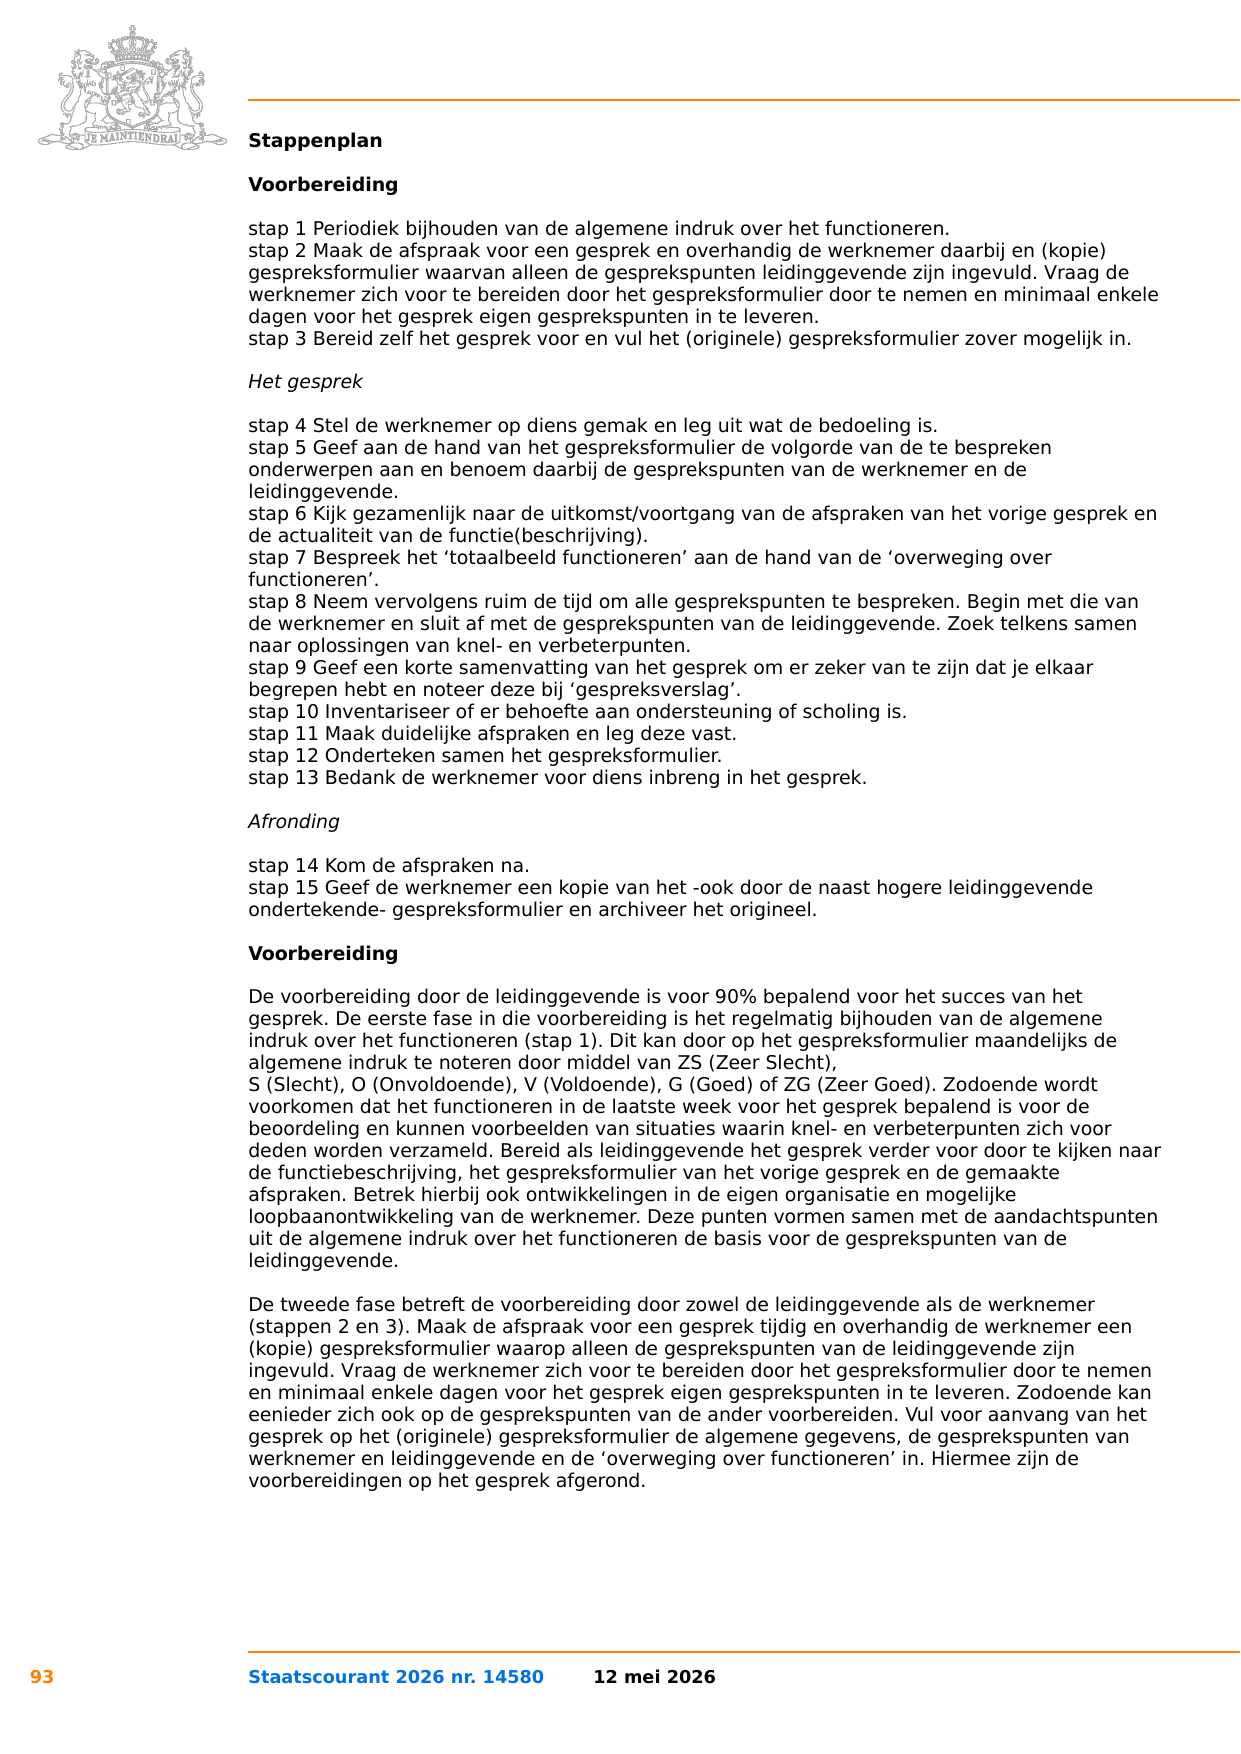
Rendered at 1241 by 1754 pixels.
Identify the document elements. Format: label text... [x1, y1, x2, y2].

text stap 7 Bespreek het ‘totaalbeeld functioneren’ aan de hand van de ‘overweging over functioneren’. [248, 547, 1163, 591]
text stap 6 Kijk gezamenlijk naar de uitkomst/voortgang van de afspraken van het vorige gesprek en de actualiteit van de functie(beschrijving). [248, 503, 1163, 547]
text stap 14 Kom de afspraken na. [248, 854, 1163, 877]
text stap 3 Bereid zelf het gesprek voor en vul het (originele) gespreksformulier zover mogelijk in. [248, 327, 1163, 349]
text stap 9 Geef een korte samenvatting van het gesprek om er zeker van te zijn dat je elkaar begrepen hebt en noteer deze bij ‘gespreksverslag’. [248, 657, 1163, 701]
subtitle Voorbereiding [248, 174, 1163, 196]
text stap 12 Onderteken samen het gespreksformulier. [248, 745, 1163, 767]
text stap 2 Maak de afspraak voor een gesprek en overhandig de werknemer daarbij en (kopie) gespreksformulier waarvan alleen de gesprekspunten leidinggevende zijn ingevuld. Vraag de werknemer zich voor te bereiden door het gespreksformulier door te nemen en minimaal enkele dagen voor het gesprek eigen gesprekspunten in te leveren. [248, 239, 1163, 327]
text stap 4 Stel de werknemer op diens gemak en leg uit wat de bedoeling is. [248, 415, 1163, 437]
picture [38, 25, 227, 150]
subtitle Voorbereiding [248, 942, 1163, 964]
text stap 11 Maak duidelijke afspraken en leg deze vast. [248, 723, 1163, 745]
text stap 13 Bedank de werknemer voor diens inbreng in het gesprek. [248, 767, 1163, 789]
subtitle Stappenplan [248, 130, 1163, 152]
text stap 15 Geef de werknemer een kopie van het -ook door de naast hogere leidinggevende ondertekende- gespreksformulier en archiveer het origineel. [248, 877, 1163, 921]
text S (Slecht), O (Onvoldoende), V (Voldoende), G (Goed) of ZG (Zeer Goed). Zodoende wordt voorkomen dat het functioneren in de laatste week voor het gesprek bepalend is voor de beoordeling en kunnen voorbeelden van situaties waarin knel- en verbeterpunten zich voor deden worden verzameld. Bereid als leidinggevende het gesprek verder voor door te kijken naar de functiebeschrijving, het gespreksformulier van het vorige gesprek en de gemaakte afspraken. Betrek hierbij ook ontwikkelingen in de eigen organisatie en mogelijke loopbaanontwikkeling van de werknemer. Deze punten vormen samen met de aandachtspunten uit de algemene indruk over het functioneren de basis voor de gesprekspunten van de leidinggevende. [248, 1074, 1163, 1272]
text De tweede fase betreft de voorbereiding door zowel de leidinggevende als de werknemer (stappen 2 en 3). Maak de afspraak voor een gesprek tijdig en overhandig de werknemer een (kopie) gespreksformulier waarop alleen de gesprekspunten van de leidinggevende zijn ingevuld. Vraag de werknemer zich voor te bereiden door het gespreksformulier door te nemen en minimaal enkele dagen voor het gesprek eigen gesprekspunten in te leveren. Zodoende kan eenieder zich ook op de gesprekspunten van de ander voorbereiden. Vul voor aanvang van het gesprek op het (originele) gespreksformulier de algemene gegevens, de gesprekspunten van werknemer en leidinggevende en de ‘overweging over functioneren’ in. Hiermee zijn de voorbereidingen op het gesprek afgerond. [248, 1294, 1163, 1492]
text stap 8 Neem vervolgens ruim de tijd om alle gesprekspunten te bespreken. Begin met die van de werknemer en sluit af met de gesprekspunten van de leidinggevende. Zoek telkens samen naar oplossingen van knel- en verbeterpunten. [248, 591, 1163, 657]
subtitle Afronding [248, 811, 1163, 833]
subtitle Het gesprek [248, 371, 1163, 393]
text stap 1 Periodiek bijhouden van de algemene indruk over het functioneren. [248, 218, 1163, 239]
text stap 10 Inventariseer of er behoefte aan ondersteuning of scholing is. [248, 701, 1163, 723]
text De voorbereiding door de leidinggevende is voor 90% bepalend voor het succes van het gesprek. De eerste fase in die voorbereiding is het regelmatig bijhouden van de algemene indruk over het functioneren (stap 1). Dit kan door op het gespreksformulier maandelijks de algemene indruk te noteren door middel van ZS (Zeer Slecht), [248, 986, 1163, 1074]
text stap 5 Geef aan de hand van het gespreksformulier de volgorde van de te bespreken onderwerpen aan en benoem daarbij de gesprekspunten van de werknemer en de leidinggevende. [248, 437, 1163, 503]
